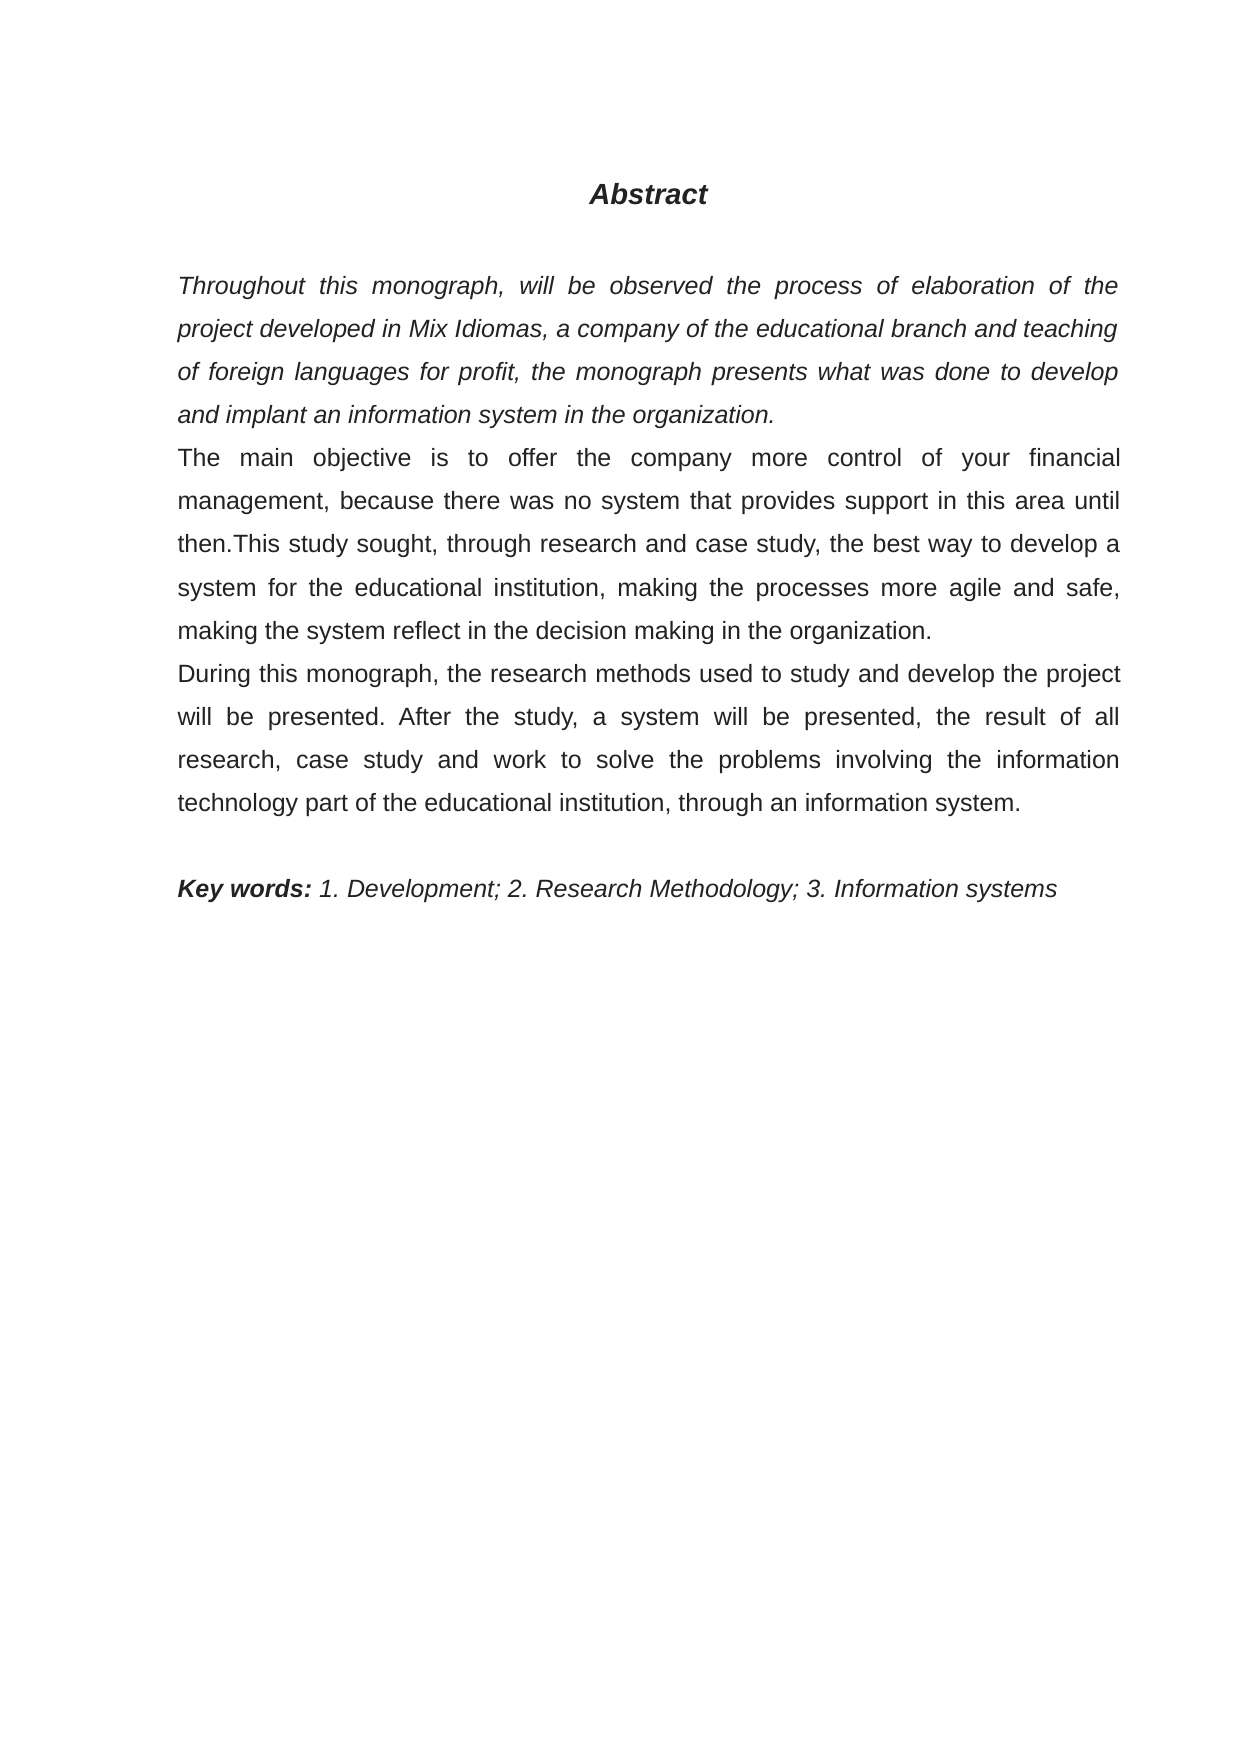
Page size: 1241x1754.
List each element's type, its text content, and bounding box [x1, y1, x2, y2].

text Key words: 1. Development; 2. Research Methodology; 3. Information systems [177, 874, 1122, 903]
text During this monograph, the research methods used to study and develop the project will be presented. After the study, a system will be presented, the result of all research, case study and work to solve the problems involving the information technology part of the educational institution, through an information system. [177, 659, 1122, 817]
text Abstract [177, 177, 1122, 211]
text The main objective is to offer the company more control of your financial management, because there was no system that provides support in this area until then.This study sought, through research and case study, the best way to develop a system for the educational institution, making the processes more agile and safe, making the system reflect in the decision making in the organization. [177, 443, 1122, 644]
text Throughout this monograph, will be observed the process of elaboration of the project developed in Mix Idiomas, a company of the educational branch and teaching of foreign languages for profit, the monograph presents what was done to develop and implant an information system in the organization. [177, 227, 1122, 429]
